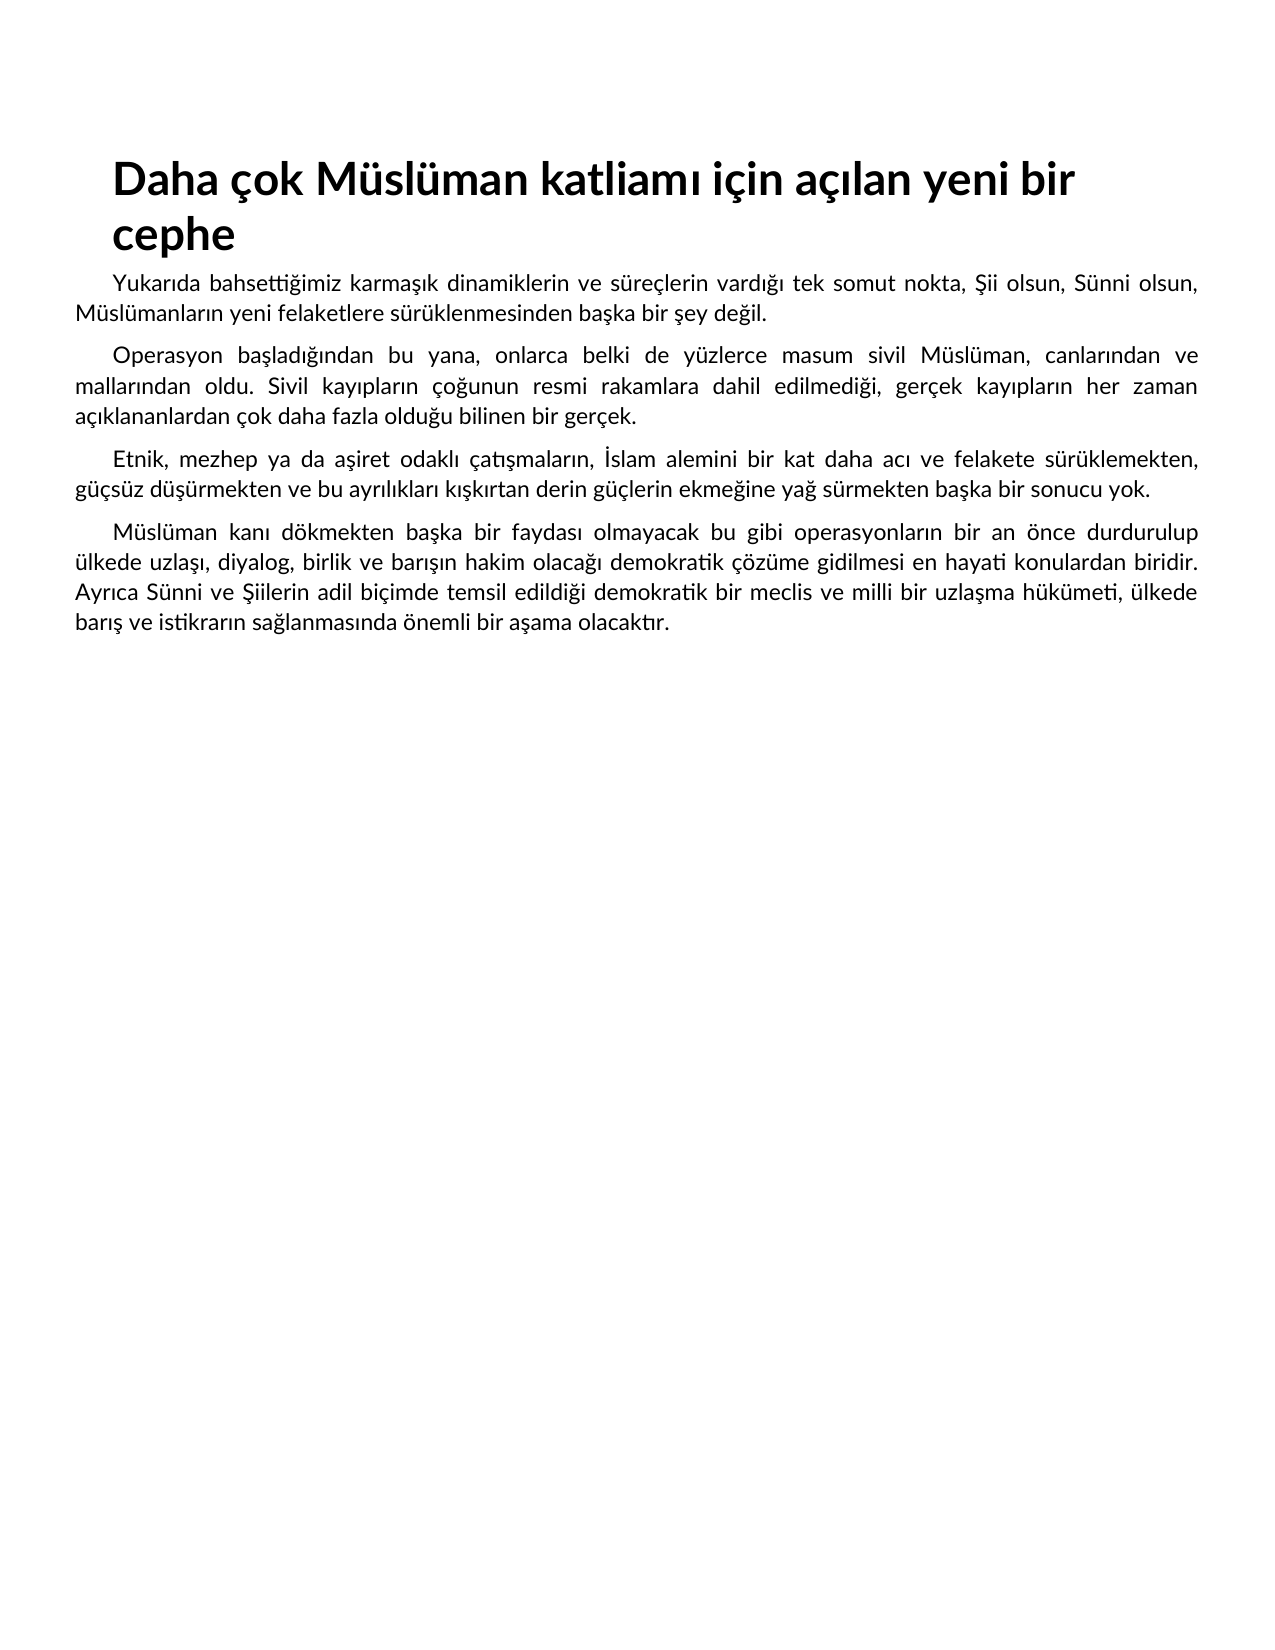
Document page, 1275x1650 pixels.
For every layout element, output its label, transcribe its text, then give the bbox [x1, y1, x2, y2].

subtitle Daha çok Müslüman katliamı için açılan yeni bir cephe [112, 150, 1200, 260]
text Operasyon başladığından bu yana, onlarca belki de yüzlerce masum sivil Müslüman, canlarından ve mallarından oldu. Sivil kayıpların çoğunun resmi rakamlara dahil edilmediği, gerçek kayıpların her zaman açıklananlardan çok daha fazla olduğu bilinen bir gerçek. [75, 341, 1200, 429]
text Yukarıda bahsettiğimiz karmaşık dinamiklerin ve süreçlerin vardığı tek somut nokta, Şii olsun, Sünni olsun, Müslümanların yeni felaketlere sürüklenmesinden başka bir şey değil. [75, 268, 1200, 326]
text Müslüman kanı dökmekten başka bir faydası olmayacak bu gibi operasyonların bir an önce durdurulup ülkede uzlaşı, diyalog, birlik ve barışın hakim olacağı demokratik çözüme gidilmesi en hayati konulardan biridir. Ayrıca Sünni ve Şiilerin adil biçimde temsil edildiği demokratik bir meclis ve milli bir uzlaşma hükümeti, ülkede barış ve istikrarın sağlanmasında önemli bir aşama olacaktır. [75, 517, 1200, 635]
text Etnik, mezhep ya da aşiret odaklı çatışmaların, İslam alemini bir kat daha acı ve felakete sürüklemekten, güçsüz düşürmekten ve bu ayrılıkları kışkırtan derin güçlerin ekmeğine yağ sürmekten başka bir sonucu yok. [75, 444, 1200, 502]
